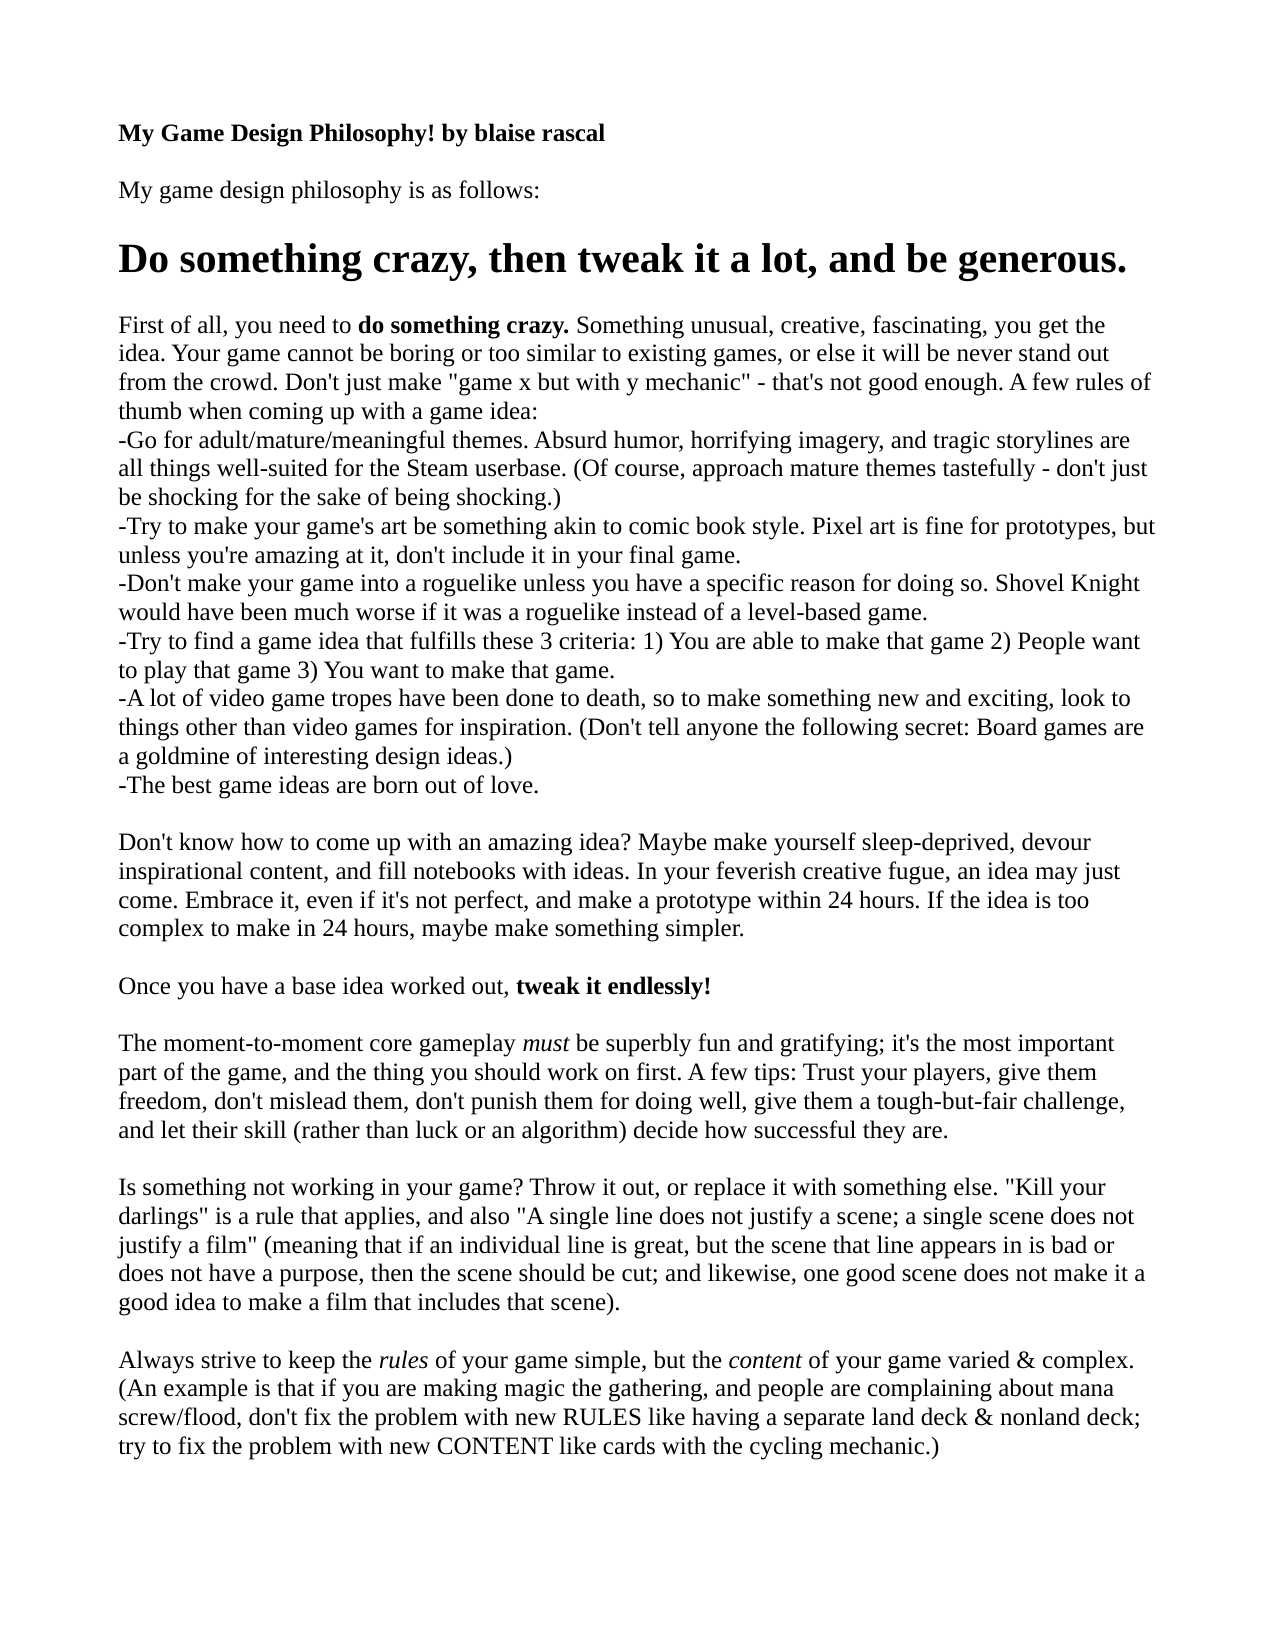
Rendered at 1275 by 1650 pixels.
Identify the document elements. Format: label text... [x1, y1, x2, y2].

text -The best game ideas are born out of love. [118, 770, 1157, 798]
text Do something crazy, then tweak it a lot, and be generous. [118, 233, 1157, 281]
text The moment-to-moment core gameplay must be superbly fun and gratifying; it's the most important part of the game, and the thing you should work on first. A few tips: Trust your players, give them freedom, don't mislead them, don't punish them for doing well, give them a tough-but-fair challenge, and let their skill (rather than luck or an algorithm) decide how successful they are. [118, 1028, 1157, 1143]
text Don't know how to come up with an amazing idea? Maybe make yourself sleep-deprived, devour inspirational content, and fill notebooks with ideas. In your feverish creative fugue, an idea may just come. Embrace it, even if it's not perfect, and make a prototype within 24 hours. If the idea is too complex to make in 24 hours, maybe make something simpler. [118, 827, 1157, 942]
text Once you have a base idea worked out, tweak it endlessly! [118, 971, 1157, 1000]
text -Try to find a game idea that fulfills these 3 criteria: 1) You are able to make that game 2) People want to play that game 3) You want to make that game. [118, 626, 1157, 683]
text -Don't make your game into a roguelike unless you have a specific reason for doing so. Shovel Knight would have been much worse if it was a roguelike instead of a level-based game. [118, 568, 1157, 626]
text -A lot of video game tropes have been done to death, so to make something new and exciting, look to things other than video games for inspiration. (Don't tell anyone the following secret: Board games are a goldmine of interesting design ideas.) [118, 683, 1157, 770]
text -Go for adult/mature/meaningful themes. Absurd humor, horrifying imagery, and tragic storylines are all things well-suited for the Steam userbase. (Of course, approach mature themes tastefully - don't just be shocking for the sake of being shocking.) [118, 425, 1157, 511]
text First of all, you need to do something crazy. Something unusual, creative, fascinating, you get the idea. Your game cannot be boring or too similar to existing games, or else it will be never stand out from the crowd. Don't just make "game x but with y mechanic" - that's not good enough. A few rules of thumb when coming up with a game idea: [118, 281, 1157, 425]
text -Try to make your game's art be something akin to comic book style. Pixel art is fine for prototypes, but unless you're amazing at it, don't include it in your final game. [118, 511, 1157, 568]
text My game design philosophy is as follows: [118, 176, 1157, 233]
text Always strive to keep the rules of your game simple, but the content of your game varied & complex. (An example is that if you are making magic the gathering, and people are complaining about mana screw/flood, don't fix the problem with new RULES like having a separate land deck & nonland deck; try to fix the problem with new CONTENT like cards with the cycling mechanic.) [118, 1345, 1157, 1488]
text Is something not working in your game? Throw it out, or replace it with something else. "Kill your darlings" is a rule that applies, and also "A single line does not justify a scene; a single scene does not justify a film" (meaning that if an individual line is great, but the scene that line appears in is bad or does not have a purpose, then the scene should be cut; and likewise, one good scene does not make it a good idea to make a film that includes that scene). [118, 1143, 1157, 1316]
text My Game Design Philosophy! by blaise rascal [118, 118, 1157, 147]
